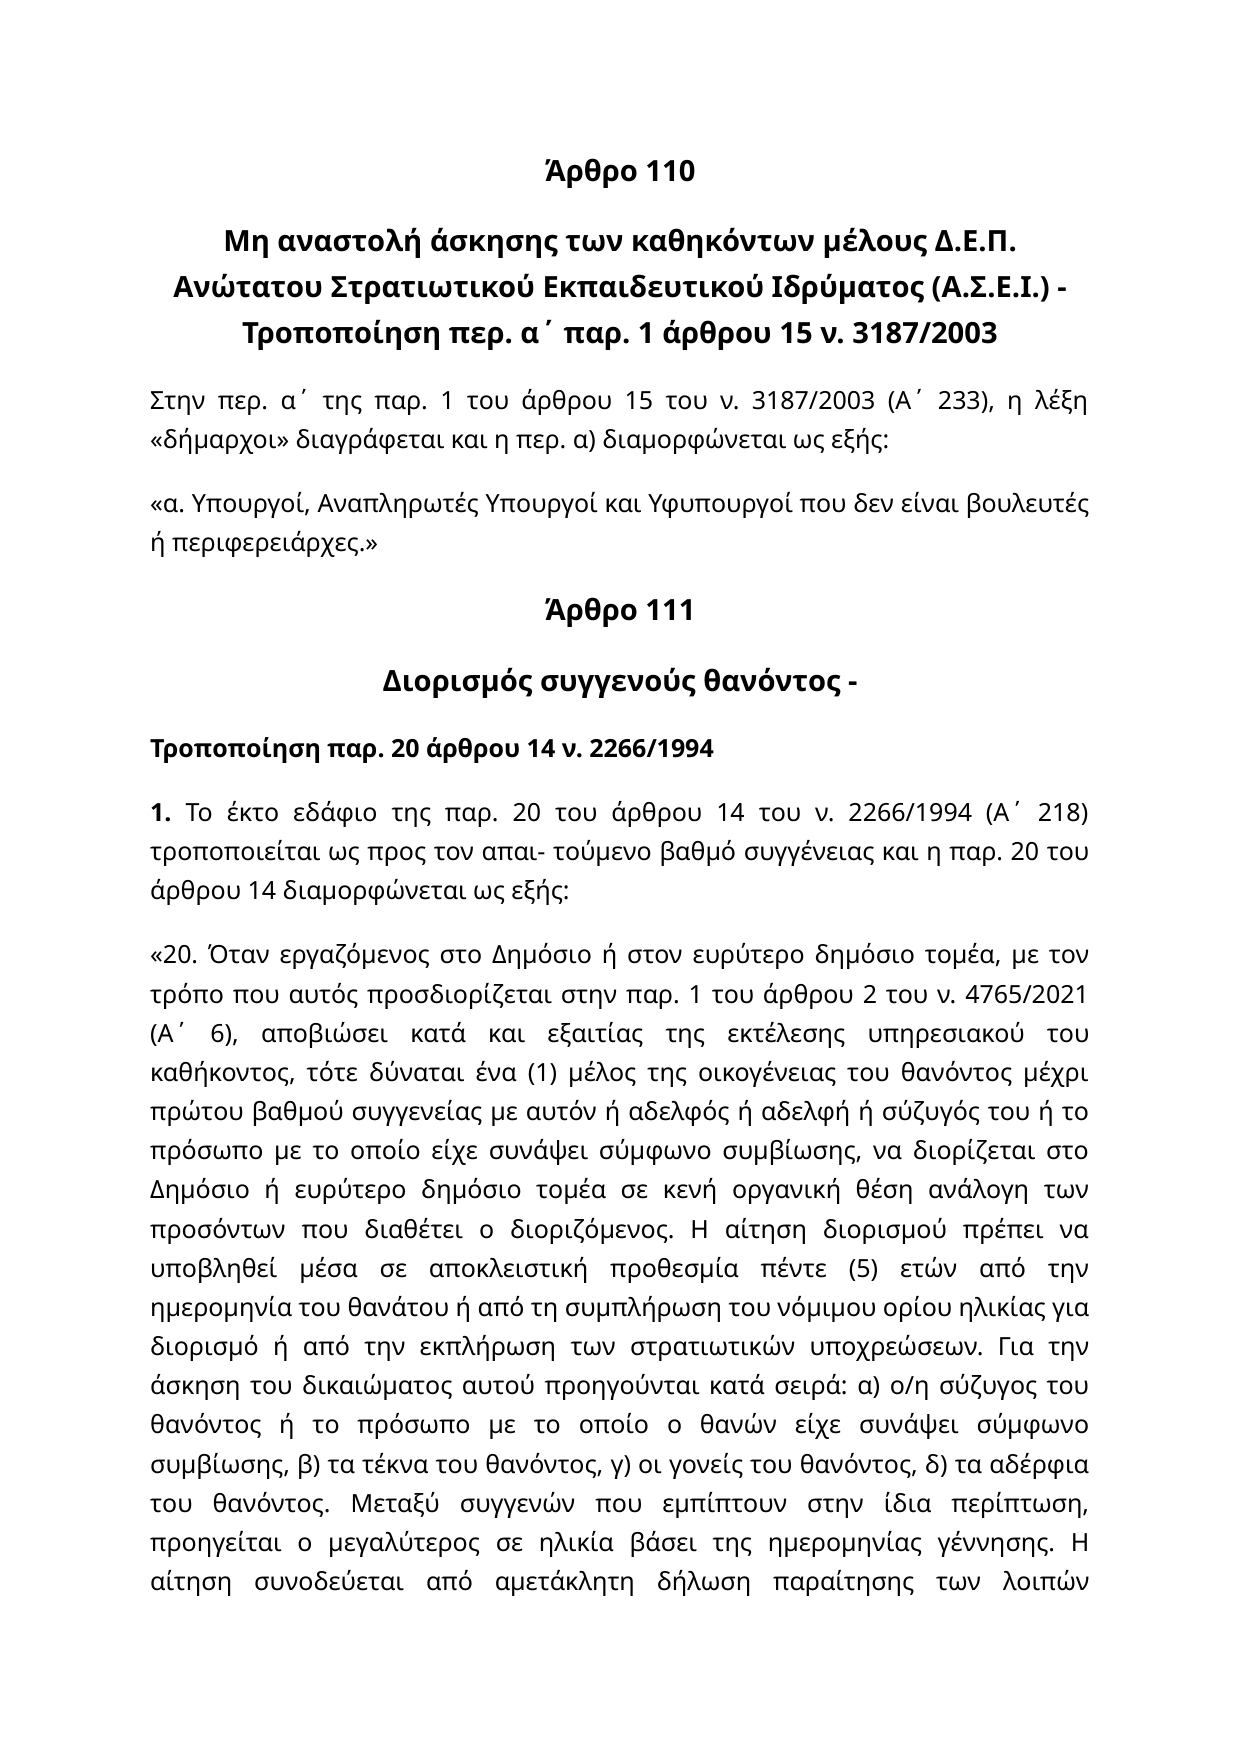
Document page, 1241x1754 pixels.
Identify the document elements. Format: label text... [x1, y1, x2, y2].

subtitle Άρθρο 110 [150, 150, 1090, 190]
text 1. Το έκτο εδάφιο της παρ. 20 του άρθρου 14 του ν. 2266/1994 (Α΄ 218) τροποποιείται ως προς τον απαι- τούμενο βαθμό συγγένειας και η παρ. 20 του άρθρου 14 διαμορφώνεται ως εξής: [150, 794, 1090, 907]
text Τροποποίηση παρ. 20 άρθρου 14 ν. 2266/1994 [150, 730, 1090, 764]
subtitle Μη αναστολή άσκησης των καθηκόντων μέλους Δ.Ε.Π. Ανώτατου Στρατιωτικού Εκπαιδευτικού Ιδρύματος (Α.Σ.Ε.Ι.) - Τροποποίηση περ. α΄ παρ. 1 άρθρου 15 ν. 3187/2003 [150, 221, 1090, 352]
subtitle Διορισμός συγγενούς θανόντος - [150, 660, 1090, 699]
text «α. Υπουργοί, Αναπληρωτές Υπουργοί και Υφυπουργοί που δεν είναι βουλευτές ή περιφερειάρχες.» [150, 486, 1090, 559]
subtitle Άρθρο 111 [150, 589, 1090, 629]
text Στην περ. α΄ της παρ. 1 του άρθρου 15 του ν. 3187/2003 (Α΄ 233), η λέξη «δήμαρχοι» διαγράφεται και η περ. α) διαμορφώνεται ως εξής: [150, 382, 1090, 456]
text «20. Όταν εργαζόμενος στο Δημόσιο ή στον ευρύτερο δημόσιο τομέα, με τον τρόπο που αυτός προσδιορίζεται στην παρ. 1 του άρθρου 2 του ν. 4765/2021 (Α΄ 6), αποβιώσει κατά και εξαιτίας της εκτέλεσης υπηρεσιακού του καθήκοντος, τότε δύναται ένα (1) μέλος της οικογένειας του θανόντος μέχρι πρώτου βαθμού συγγενείας με αυτόν ή αδελφός ή αδελφή ή σύζυγός του ή το πρόσωπο με το οποίο είχε συνάψει σύμφωνο συμβίωσης, να διορίζεται στο Δημόσιο ή ευρύτερο δημόσιο τομέα σε κενή οργανική θέση ανάλογη των προσόντων που διαθέτει ο διοριζόμενος. Η αίτηση διορισμού πρέπει να υποβληθεί μέσα σε αποκλειστική προθεσμία πέντε (5) ετών από την ημερομηνία του θανάτου ή από τη συμπλήρωση του νόμιμου ορίου ηλικίας για διορισμό ή από την εκπλήρωση των στρατιωτικών υποχρεώσεων. Για την άσκηση του δικαιώματος αυτού προηγούνται κατά σειρά: α) ο/η σύζυγος του θανόντος ή το πρόσωπο με το οποίο ο θανών είχε συνάψει σύμφωνο συμβίωσης, β) τα τέκνα του θανόντος, γ) οι γονείς του θανόντος, δ) τα αδέρφια του θανόντος. Μεταξύ συγγενών που εμπίπτουν στην ίδια περίπτωση, προηγείται ο μεγαλύτερος σε ηλικία βάσει της ημερομηνίας γέννησης. Η αίτηση συνοδεύεται από αμετάκλητη δήλωση παραίτησης των λοιπών [150, 937, 1090, 1598]
